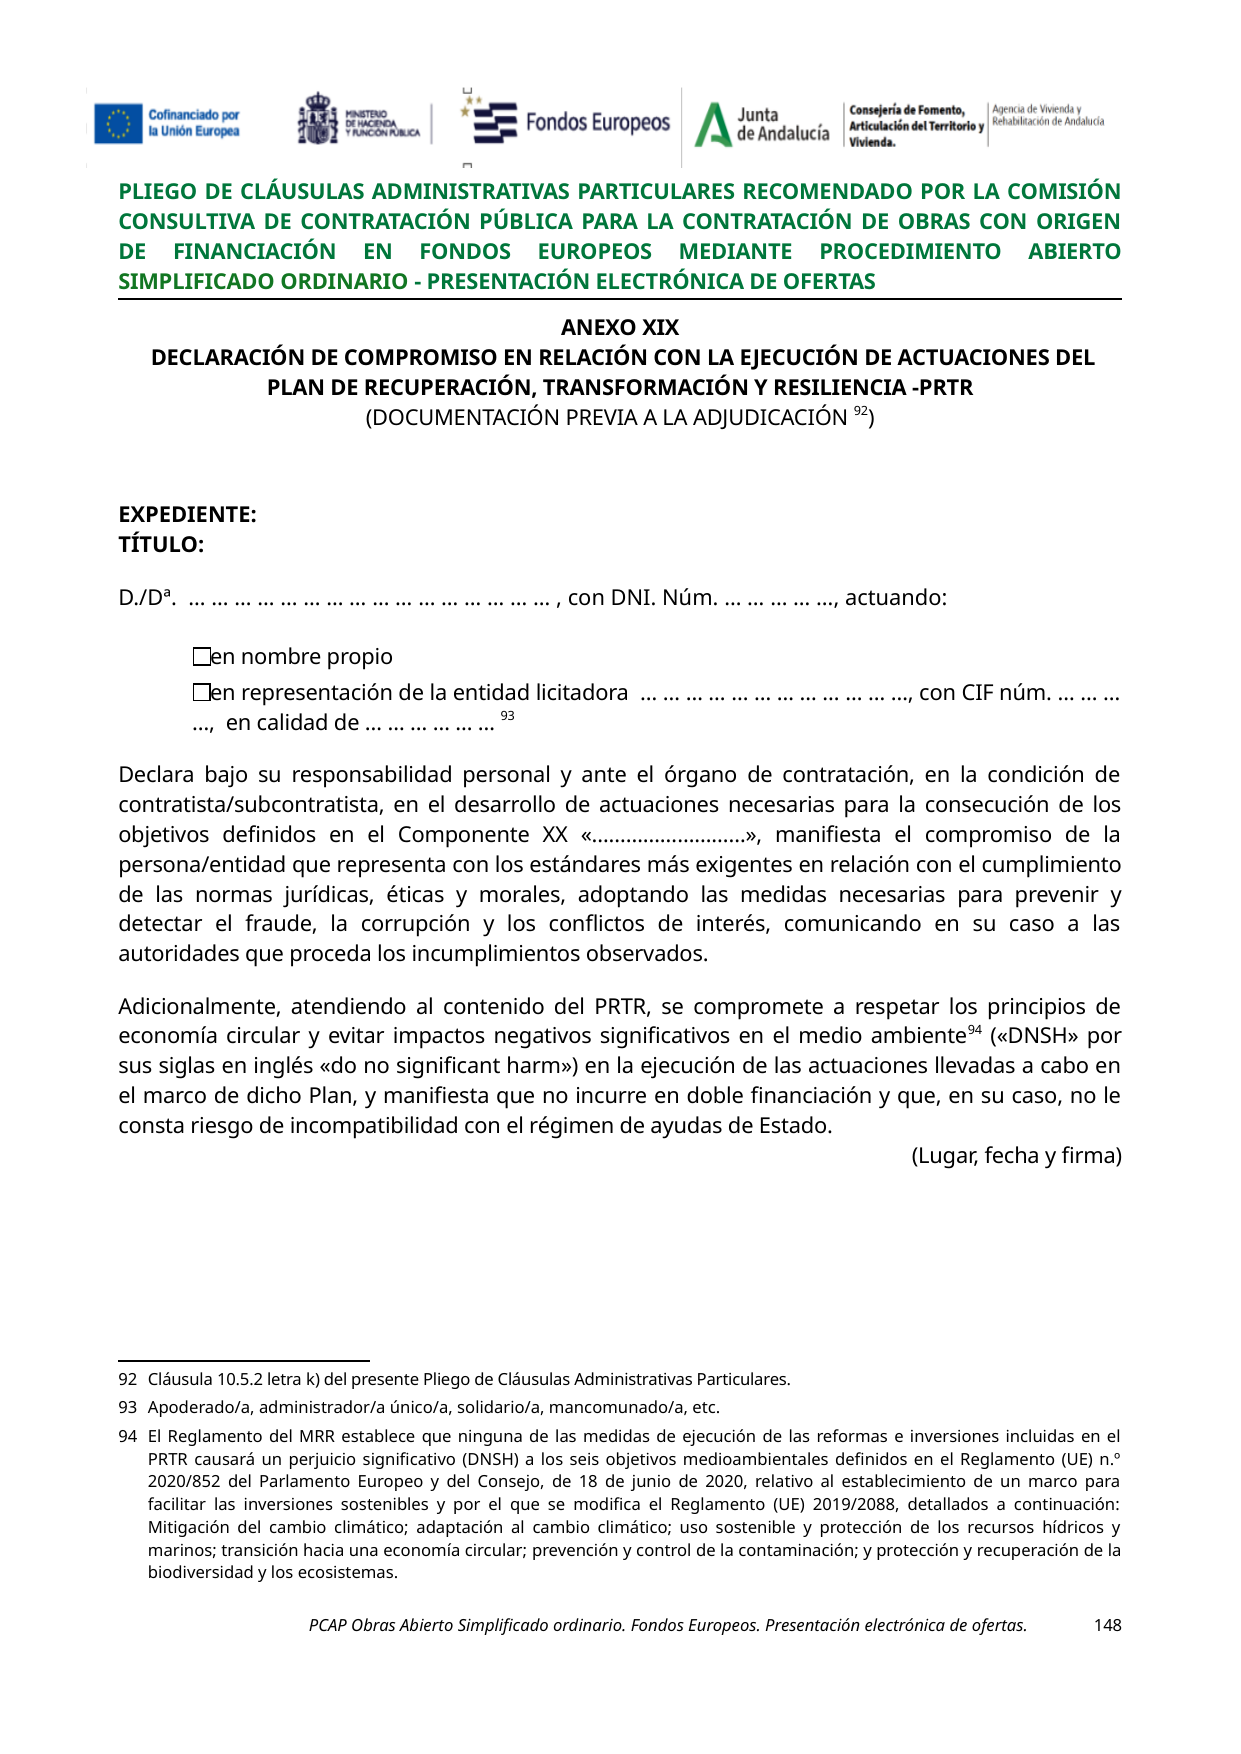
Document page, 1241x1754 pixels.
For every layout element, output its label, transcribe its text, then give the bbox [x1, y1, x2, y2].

picture [86, 84, 1118, 168]
text en nombre propio [192, 641, 1122, 671]
text El Reglamento del MRR establece que ninguna de las medidas de ejecución de las reformas e inversiones incluidas en el PRTR causará un perjuicio significativo (DNSH) a los seis objetivos medioambientales definidos en el Reglamento (UE) n.º 2020/852 del Parlamento Europeo y del Consejo, de 18 de junio de 2020, relativo al establecimiento de un marco para facilitar las inversiones sostenibles y por el que se modifica el Reglamento (UE) 2019/2088, detallados a continuación: Mitigación del cambio climático; adaptación al cambio climático; uso sostenible y protección de los recursos hídricos y marinos; transición hacia una economía circular; prevención y control de la contaminación; y protección y recuperación de la biodiversidad y los ecosistemas. [118, 1425, 1122, 1584]
text DECLARACIÓN DE COMPROMISO EN RELACIÓN CON LA EJECUCIÓN DE ACTUACIONES DEL PLAN DE RECUPERACIÓN, TRANSFORMACIÓN Y RESILIENCIA -PRTR [118, 342, 1122, 402]
text Declara bajo su responsabilidad personal y ante el órgano de contratación, en la condición de contratista/subcontratista, en el desarrollo de actuaciones necesarias para la consecución de los objetivos definidos en el Componente XX «………………………», manifiesta el compromiso de la persona/entidad que representa con los estándares más exigentes en relación con el cumplimiento de las normas jurídicas, éticas y morales, adoptando las medidas necesarias para prevenir y detectar el fraude, la corrupción y los conflictos de interés, comunicando en su caso a las autoridades que proceda los incumplimientos observados. [118, 759, 1122, 968]
text TÍTULO: [118, 529, 1122, 559]
text PLIEGO DE CLÁUSULAS ADMINISTRATIVAS PARTICULARES RECOMENDADO POR LA COMISIÓN CONSULTIVA DE CONTRATACIÓN PÚBLICA PARA LA CONTRATACIÓN DE OBRAS CON ORIGEN DE FINANCIACIÓN EN FONDOS EUROPEOS MEDIANTE PROCEDIMIENTO ABIERTO SIMPLIFICADO ORDINARIO - PRESENTACIÓN ELECTRÓNICA DE OFERTAS [118, 176, 1122, 298]
text Cláusula 10.5.2 letra k) del presente Pliego de Cláusulas Administrativas Particulares. [118, 1367, 1122, 1390]
text en representación de la entidad licitadora … … … … … … … … … … … …, con CIF núm. … … … …, en calidad de … … … … … … [192, 677, 1122, 737]
text (Lugar, fecha y firma) [118, 1140, 1122, 1169]
text Apoderado/a, administrador/a único/a, solidario/a, mancomunado/a, etc. [118, 1396, 1122, 1419]
text D./Dª. … … … … … … … … … … … … … … … … , con DNI. Núm. … … … … …, actuando: [118, 582, 1122, 612]
text (DOCUMENTACIÓN PREVIA A LA ADJUDICACIÓN ) [118, 402, 1122, 431]
text EXPEDIENTE: [118, 499, 1122, 529]
text ANEXO XIX [118, 312, 1122, 342]
text Adicionalmente, atendiendo al contenido del PRTR, se compromete a respetar los principios de economía circular y evitar impactos negativos significativos en el medio ambiente («DNSH» por sus siglas en inglés «do no significant harm») en la ejecución de las actuaciones llevadas a cabo en el marco de dicho Plan, y manifiesta que no incurre en doble financiación y que, en su caso, no le consta riesgo de incompatibilidad con el régimen de ayudas de Estado. [118, 991, 1122, 1140]
